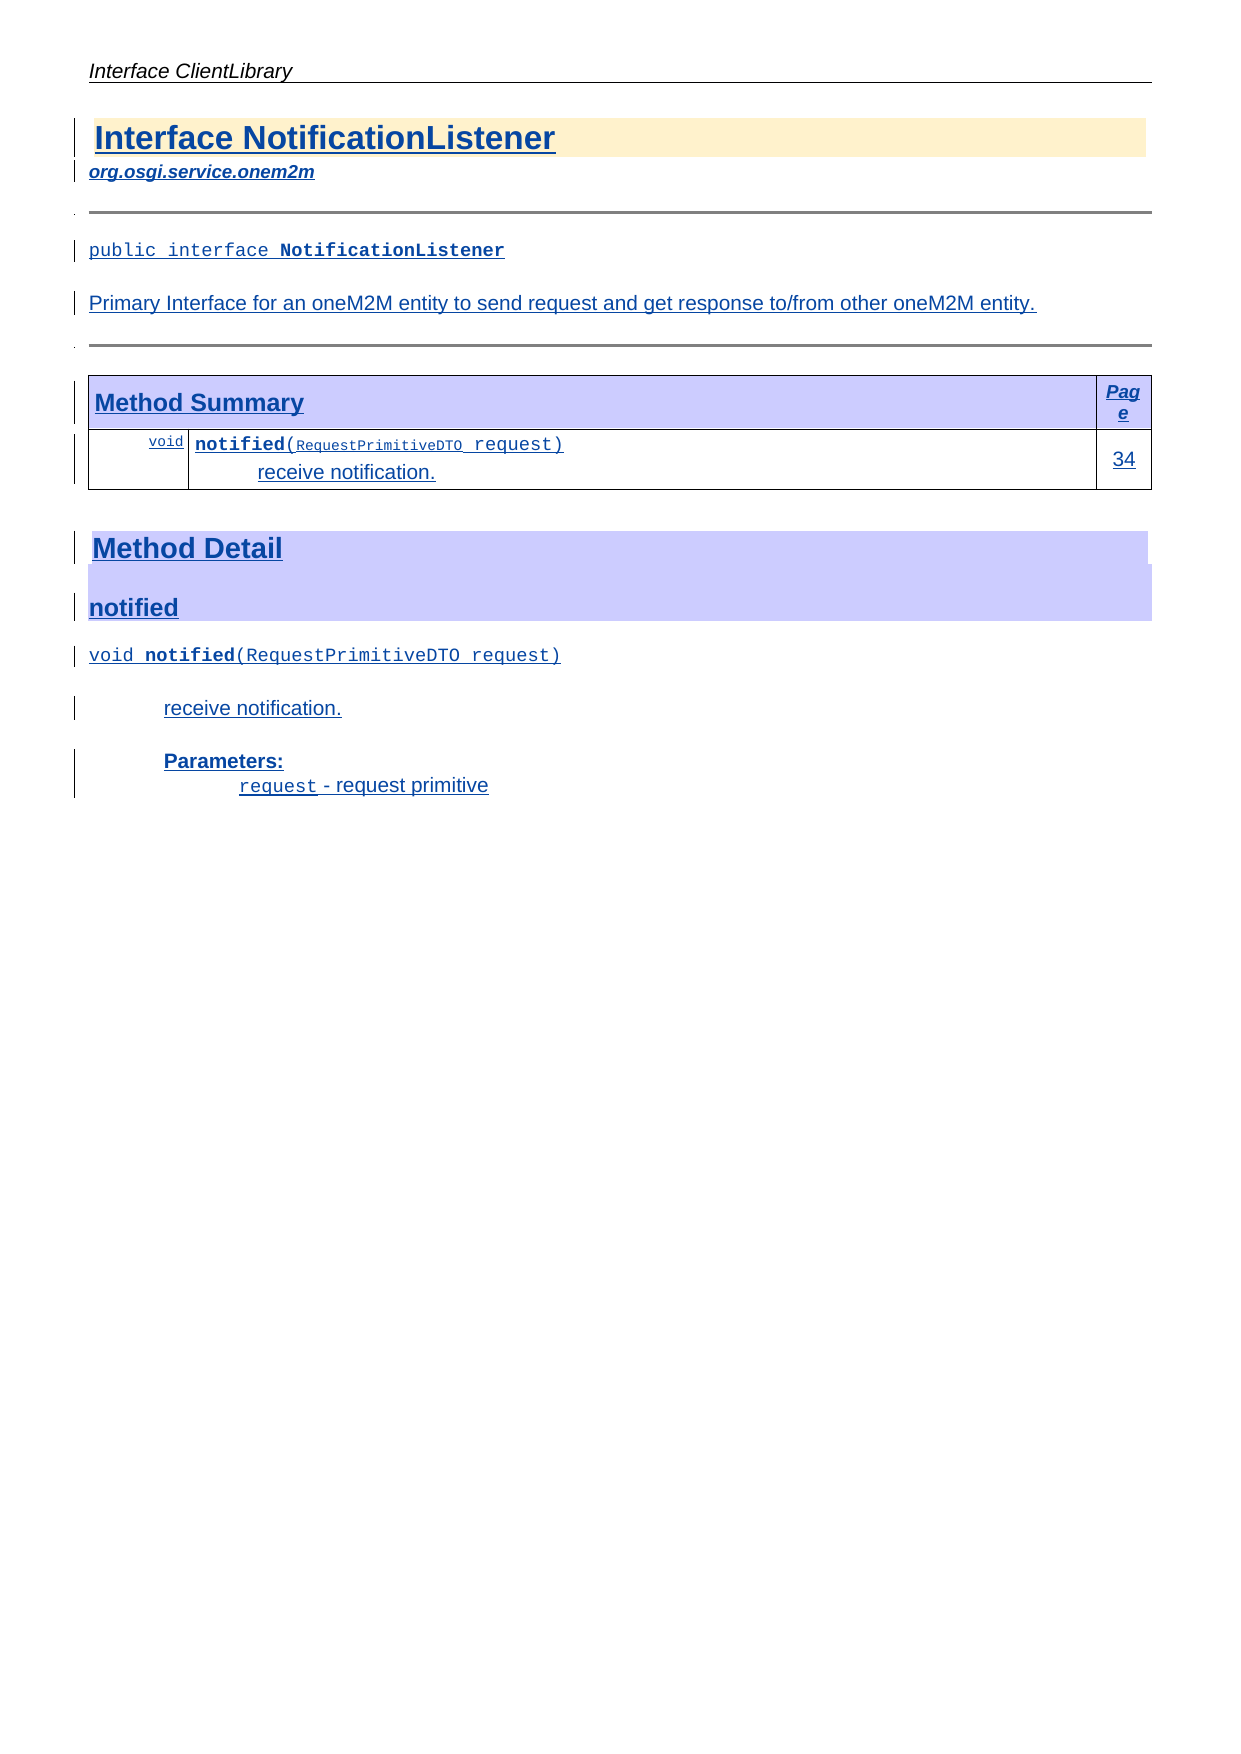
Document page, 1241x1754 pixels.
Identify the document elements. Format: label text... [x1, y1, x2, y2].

table_cell void [89, 430, 188, 488]
text Parameters: [163, 749, 1152, 773]
text org.osgi.service.onem2m [88, 160, 1152, 182]
subtitle Interface NotificationListener [94, 118, 1146, 157]
text request - request primitive [238, 773, 1152, 798]
subtitle Method Detail [92, 531, 1148, 564]
table_cell notified(RequestPrimitiveDTO request) receive notification. [189, 430, 1096, 488]
text receive notification. [163, 696, 1152, 720]
text public interface NotificationListener [88, 240, 1152, 262]
text Primary Interface for an oneM2M entity to send request and get response to/from other oneM2M entity. [88, 291, 1152, 315]
subtitle notified [88, 593, 1152, 621]
text void notified(RequestPrimitiveDTO request) [88, 646, 1152, 667]
table_header Page [1097, 376, 1151, 428]
table_cell [1097, 430, 1151, 488]
table_header Method Summary [89, 376, 1096, 428]
